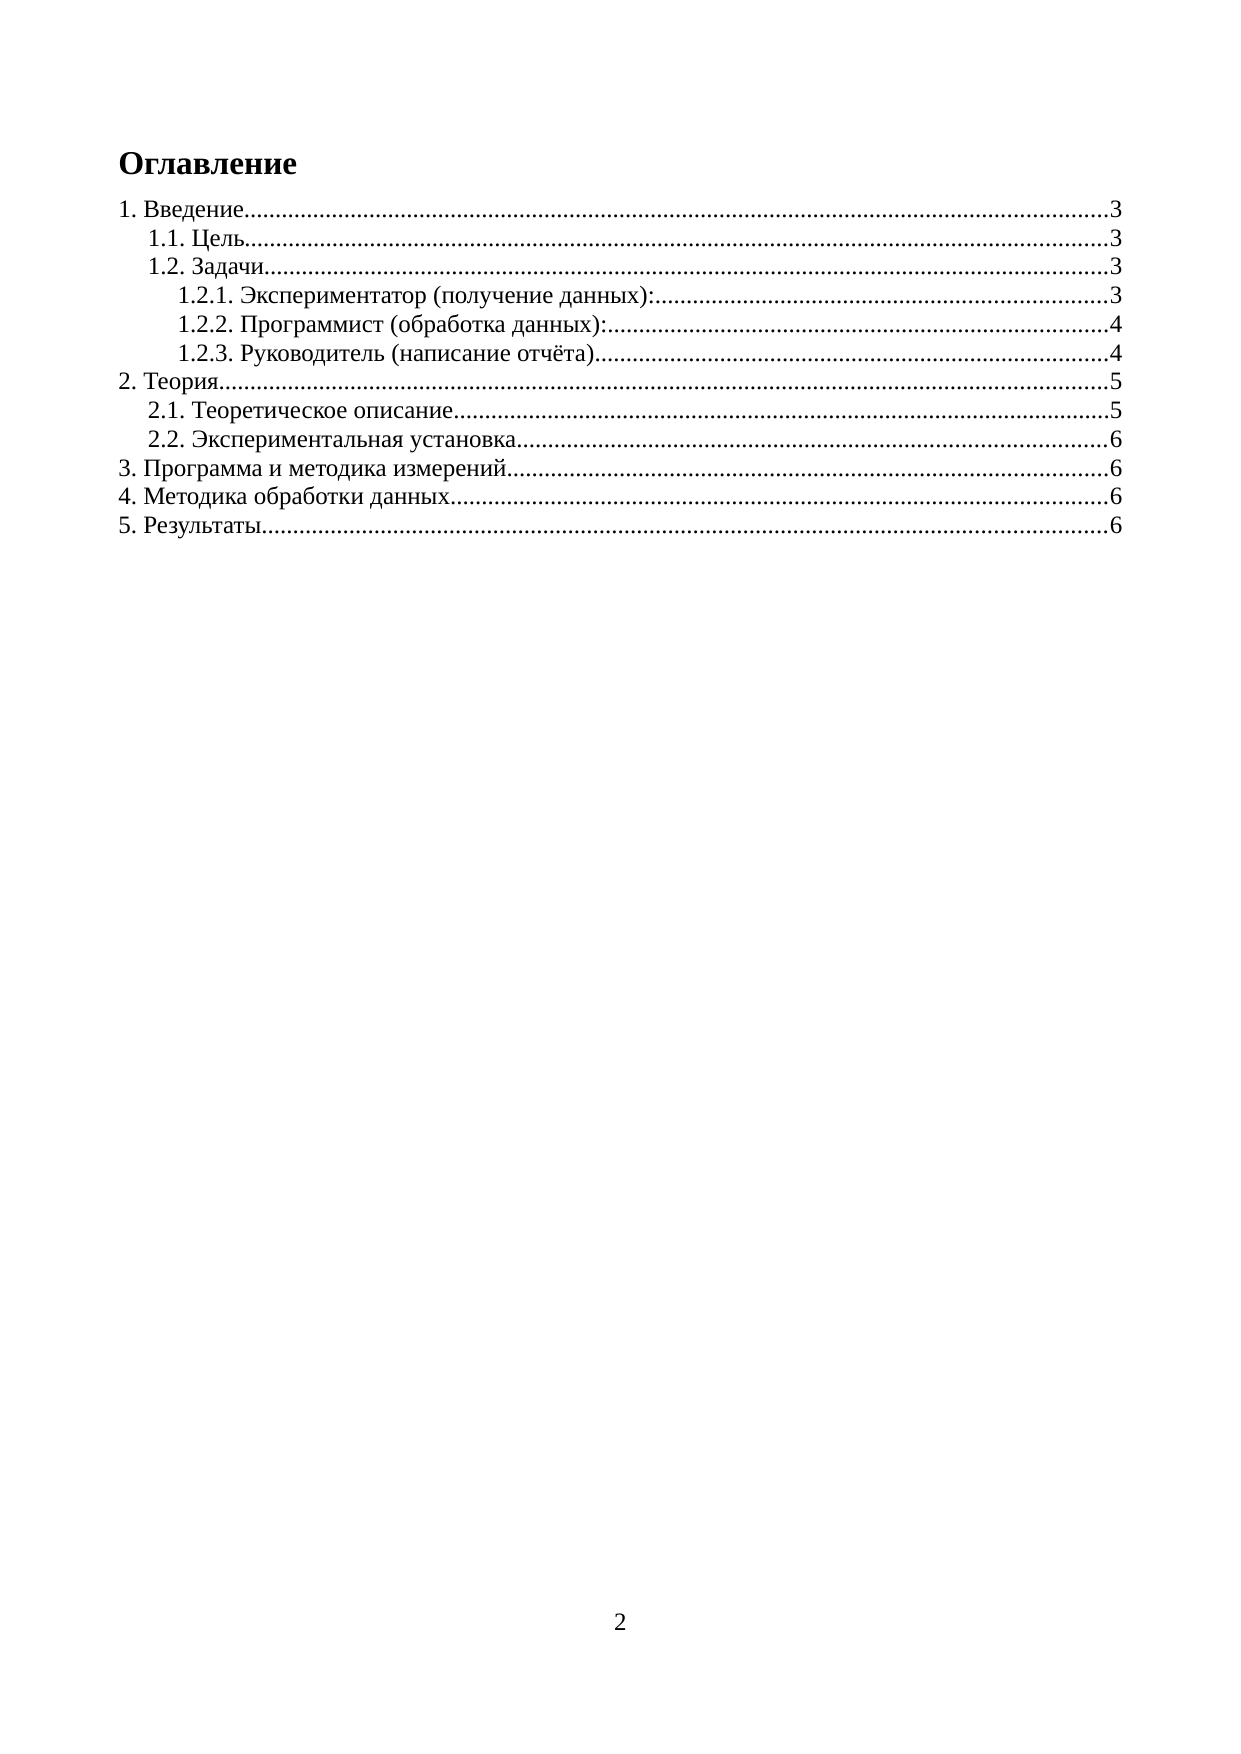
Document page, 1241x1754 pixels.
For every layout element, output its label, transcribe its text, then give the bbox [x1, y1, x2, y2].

text 1.2.1. Экспериментатор (получение данных): 3 [177, 280, 1122, 309]
text 2.2. Экспериментальная установка 6 [148, 424, 1122, 453]
text 3. Программа и методика измерений 6 [118, 453, 1122, 481]
text 2. Теория 5 [118, 366, 1122, 395]
text 2.1. Теоретическое описание 5 [148, 395, 1122, 424]
subtitle Оглавление [118, 143, 1122, 181]
text 1.2.2. Программист (обработка данных): 4 [177, 309, 1122, 338]
text 1.2.3. Руководитель (написание отчёта) 4 [177, 338, 1122, 366]
text 5. Результаты 6 [118, 510, 1122, 539]
text 1.1. Цель 3 [148, 223, 1122, 251]
text 1. Введение 3 [118, 194, 1122, 223]
text 1.2. Задачи 3 [148, 251, 1122, 280]
text 4. Методика обработки данных 6 [118, 481, 1122, 510]
